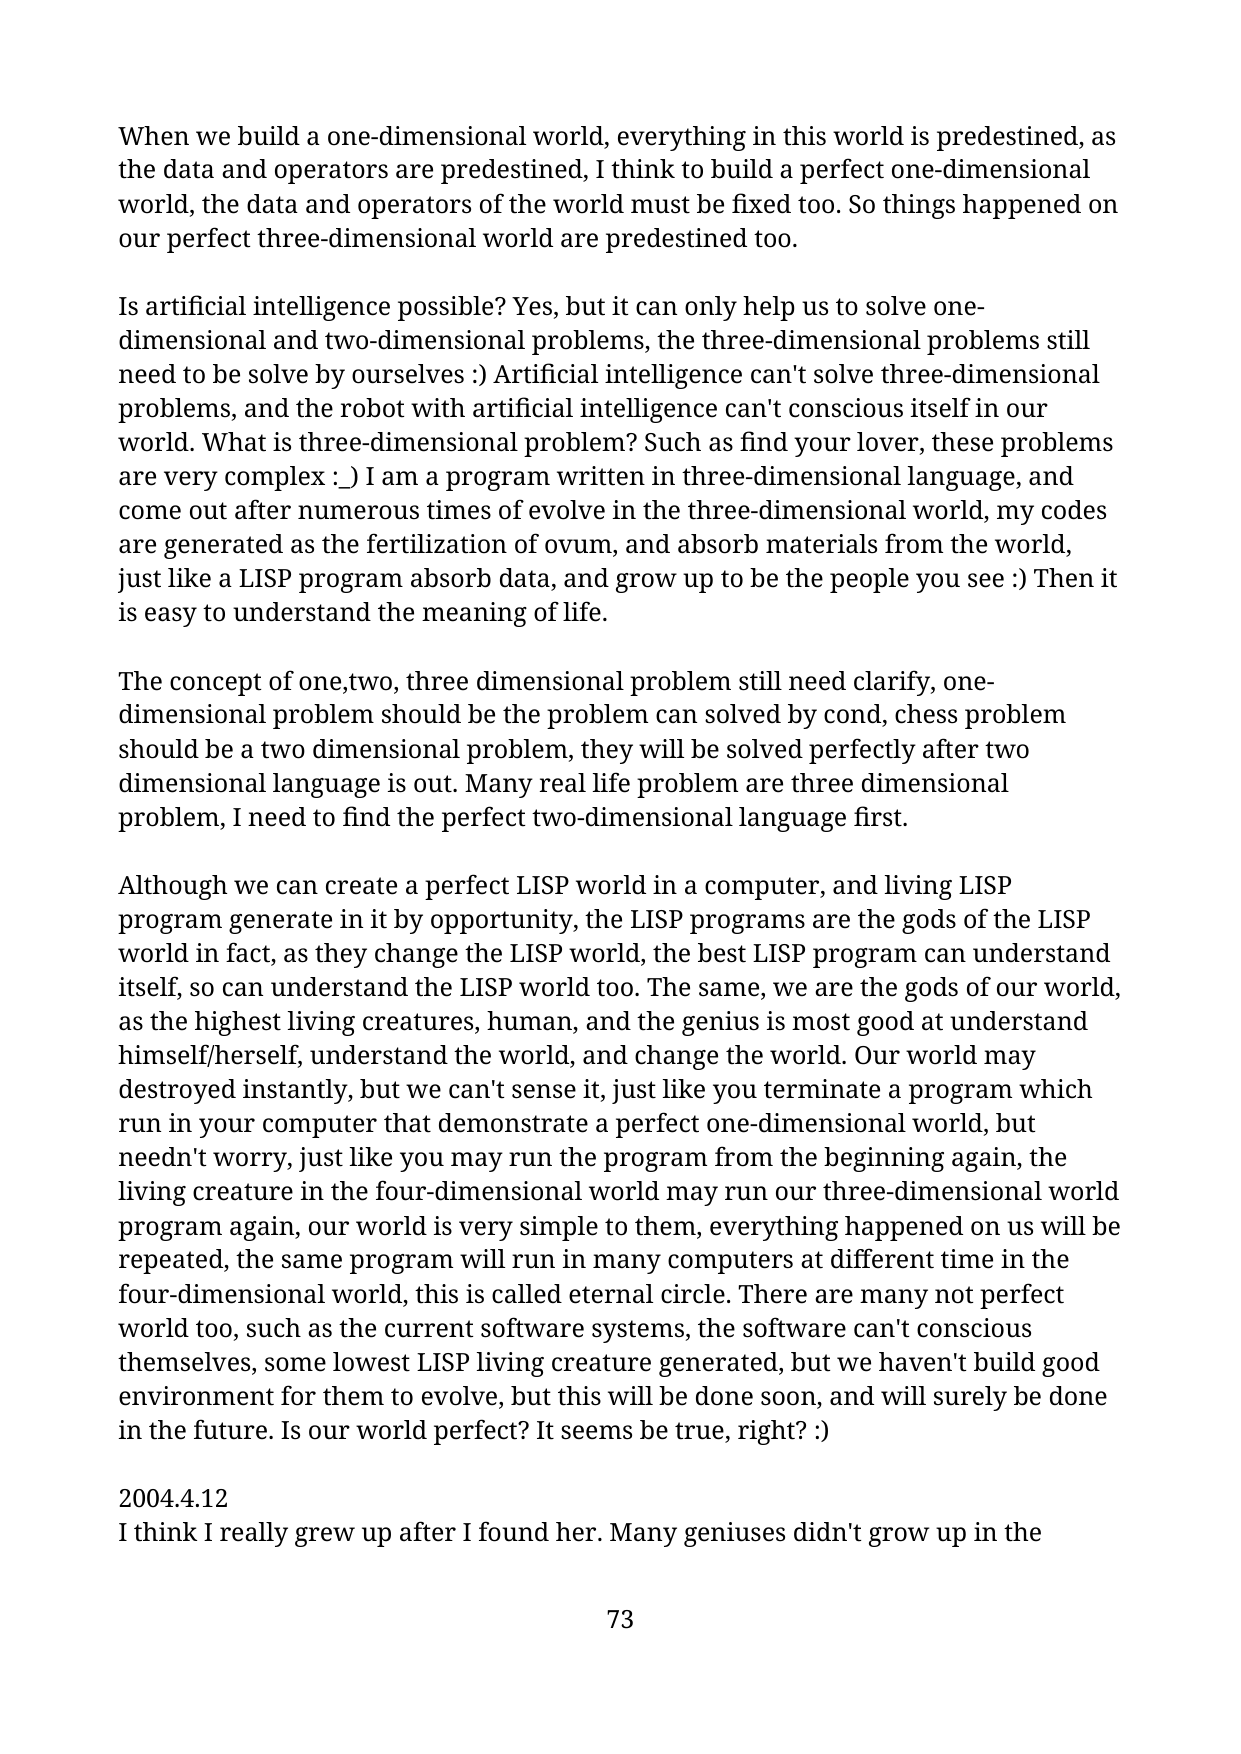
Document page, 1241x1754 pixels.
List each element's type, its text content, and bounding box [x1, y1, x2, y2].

text Is artificial intelligence possible? Yes, but it can only help us to solve one-dimensional and two-dimensional problems, the three-dimensional problems still need to be solve by ourselves :) Artificial intelligence can't solve three-dimensional problems, and the robot with artificial intelligence can't conscious itself in our world. What is three-dimensional problem? Such as find your lover, these problems are very complex :_) I am a program written in three-dimensional language, and come out after numerous times of evolve in the three-dimensional world, my codes are generated as the fertilization of ovum, and absorb materials from the world, just like a LISP program absorb data, and grow up to be the people you see :) Then it is easy to understand the meaning of life. [118, 288, 1122, 629]
text The concept of one,two, three dimensional problem still need clarify, one-dimensional problem should be the problem can solved by cond, chess problem should be a two dimensional problem, they will be solved perfectly after two dimensional language is out. Many real life problem are three dimensional problem, I need to find the perfect two-dimensional language first. [118, 663, 1122, 833]
text 2004.4.12 [118, 1481, 1122, 1515]
text When we build a one-dimensional world, everything in this world is predestined, as the data and operators are predestined, I think to build a perfect one-dimensional world, the data and operators of the world must be fixed too. So things happened on our perfect three-dimensional world are predestined too. [118, 118, 1122, 254]
text Although we can create a perfect LISP world in a computer, and living LISP program generate in it by opportunity, the LISP programs are the gods of the LISP world in fact, as they change the LISP world, the best LISP program can understand itself, so can understand the LISP world too. The same, we are the gods of our world, as the highest living creatures, human, and the genius is most good at understand himself/herself, understand the world, and change the world. Our world may destroyed instantly, but we can't sense it, just like you terminate a program which run in your computer that demonstrate a perfect one-dimensional world, but needn't worry, just like you may run the program from the beginning again, the living creature in the four-dimensional world may run our three-dimensional world program again, our world is very simple to them, everything happened on us will be repeated, the same program will run in many computers at different time in the four-dimensional world, this is called eternal circle. There are many not perfect world too, such as the current software systems, the software can't conscious themselves, some lowest LISP living creature generated, but we haven't build good environment for them to evolve, but this will be done soon, and will surely be done in the future. Is our world perfect? It seems be true, right? :) [118, 867, 1122, 1447]
text I think I really grew up after I found her. Many geniuses didn't grow up in the [118, 1515, 1122, 1549]
